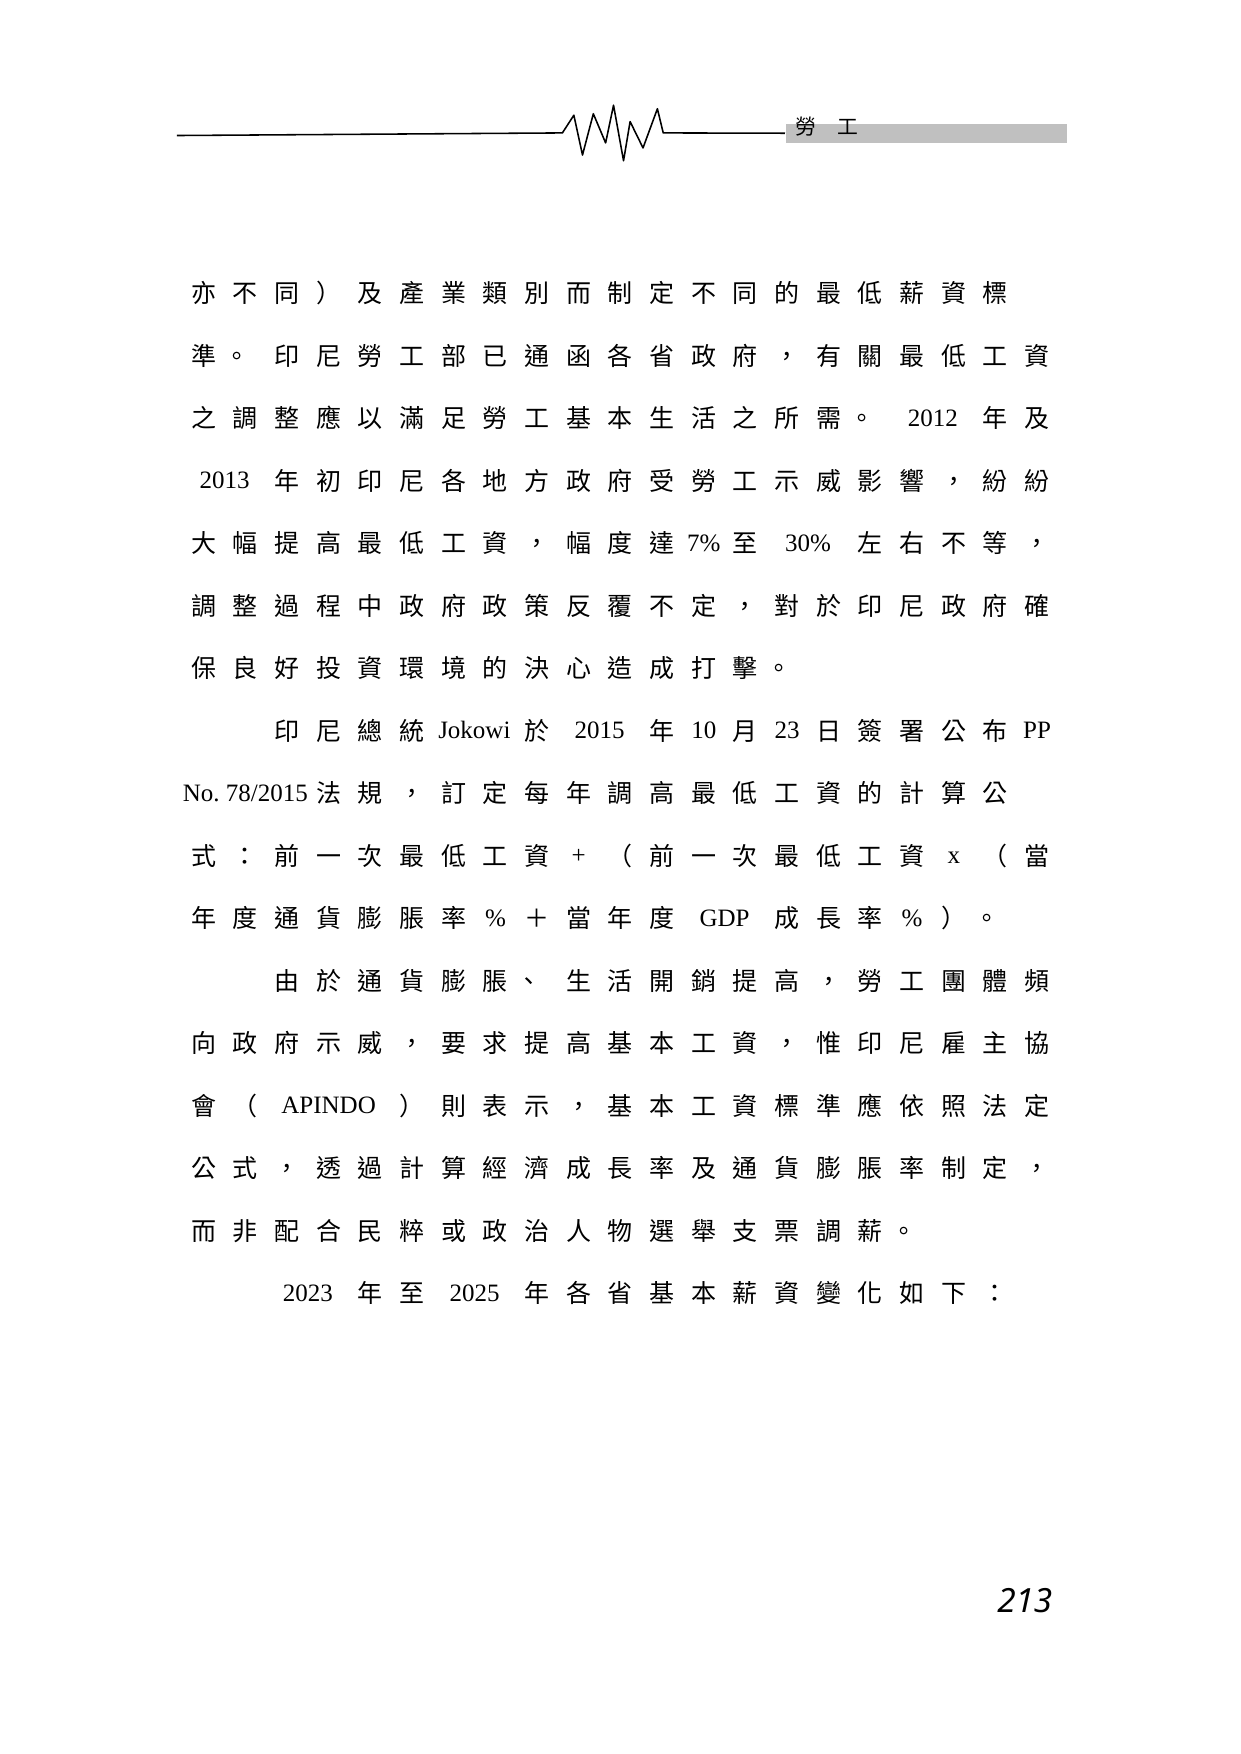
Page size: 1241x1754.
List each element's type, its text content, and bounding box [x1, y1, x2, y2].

text 印尼總統Jokowi於2015年10月23日簽署公布PP No. 78/2015法規，訂定每年調高最低工資的計算公式：前一次最低工資+（前一次最低工資x（當年度通貨膨脹率%＋當年度GDP成長率%）。 [183, 688, 1058, 938]
text 由於通貨膨脹、生活開銷提高，勞工團體頻向政府示威，要求提高基本工資，惟印尼雇主協會（APINDO）則表示，基本工資標準應依照法定公式，透過計算經濟成長率及通貨膨脹率制定，而非配合民粹或政治人物選舉支票調薪。 [183, 938, 1058, 1250]
text 亦不同）及產業類別而制定不同的最低薪資標準。印尼勞工部已通函各省政府，有關最低工資之調整應以滿足勞工基本生活之所需。2012年及2013年初印尼各地方政府受勞工示威影響，紛紛大幅提高最低工資，幅度達7%至30%左右不等，調整過程中政府政策反覆不定，對於印尼政府確保良好投資環境的決心造成打擊。 [183, 250, 1058, 688]
text 2023年至2025年各省基本薪資變化如下： [183, 1250, 1058, 1313]
